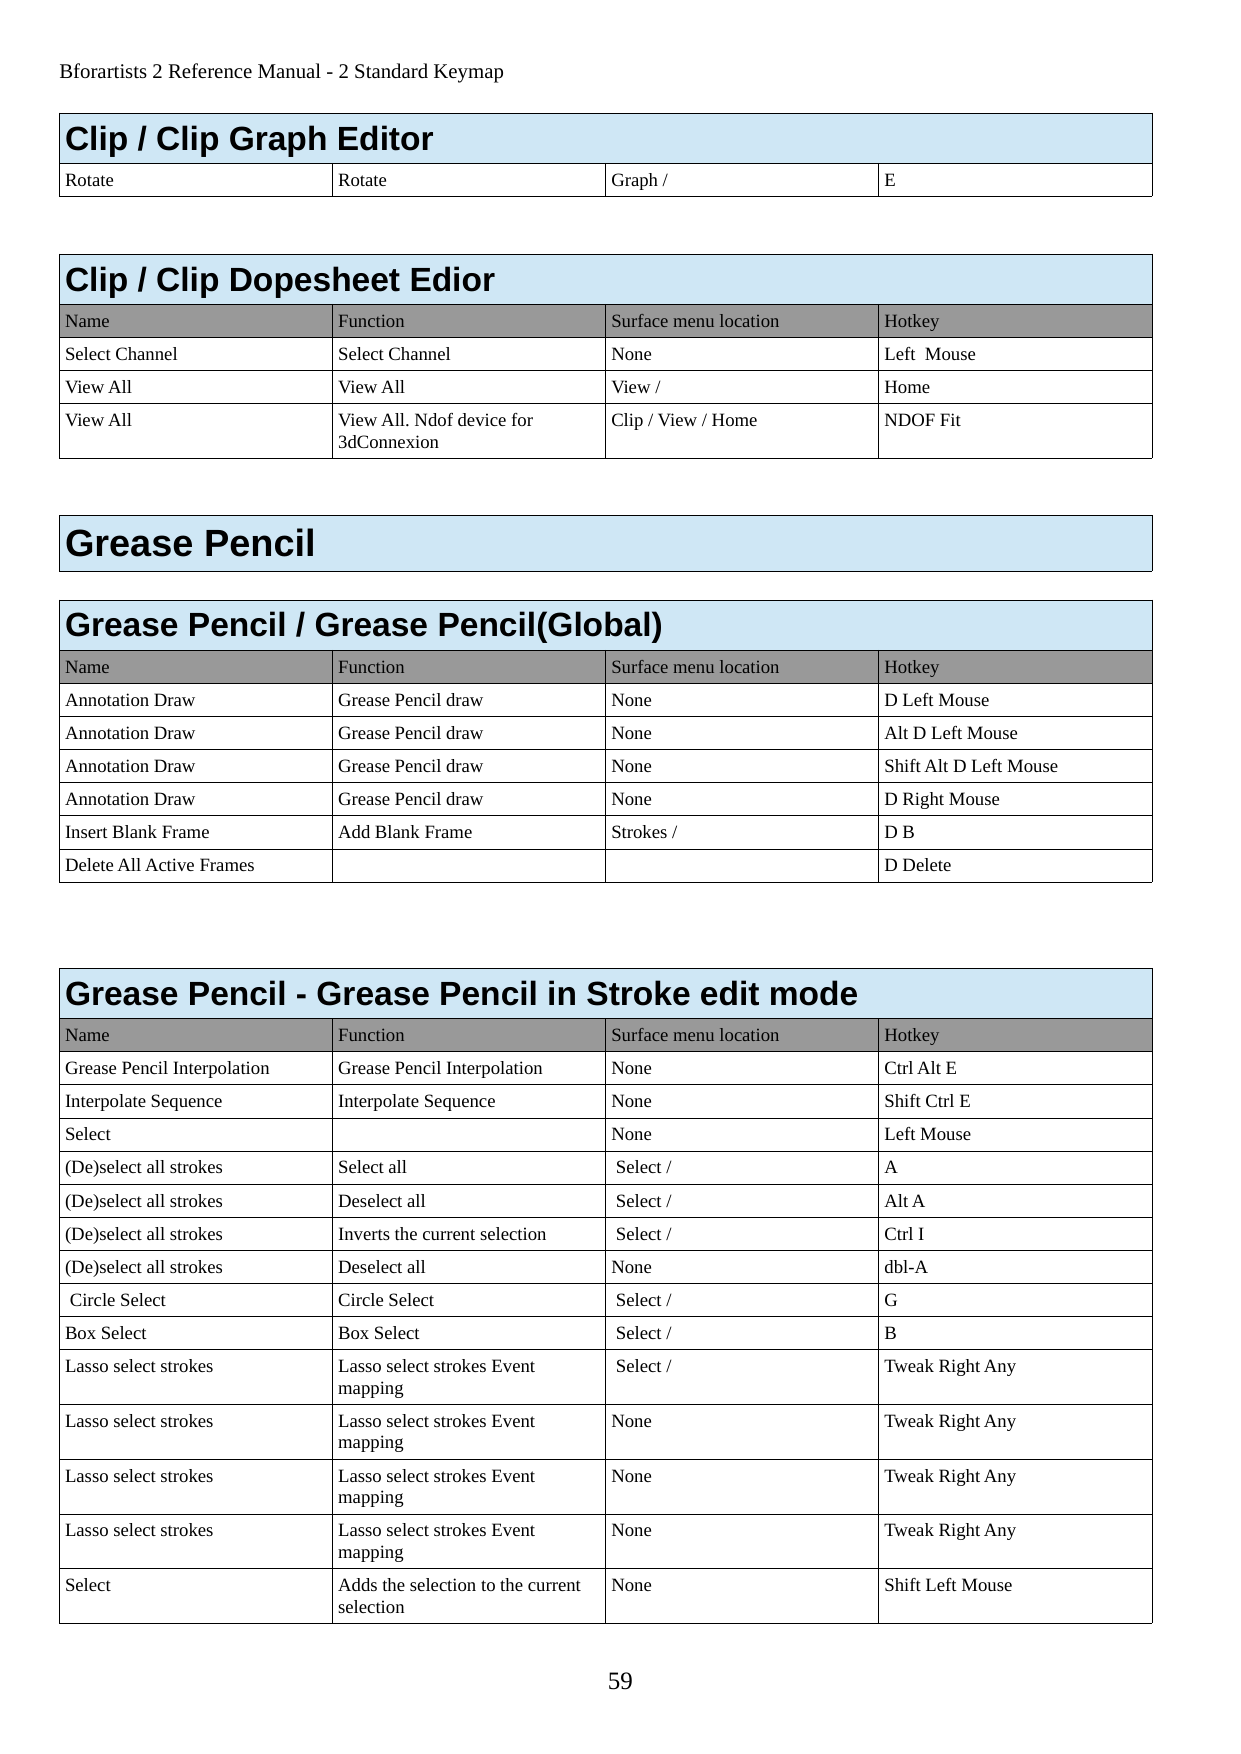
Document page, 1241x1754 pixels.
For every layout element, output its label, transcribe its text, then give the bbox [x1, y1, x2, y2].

table_cell Strokes / [606, 816, 878, 848]
table_cell Select / [606, 1317, 878, 1349]
table_cell View / [606, 371, 878, 403]
table_cell Grease Pencil Interpolation [333, 1052, 605, 1084]
table_cell Box Select [60, 1317, 332, 1349]
table_cell Tweak Right Any [879, 1405, 1152, 1459]
table_cell Select / [606, 1152, 878, 1184]
table_cell Select / [606, 1218, 878, 1250]
table_cell Left Mouse [879, 1119, 1152, 1151]
table_cell Select / [606, 1185, 878, 1217]
table_cell None [606, 1052, 878, 1084]
table_cell Hotkey [879, 305, 1152, 337]
table_cell Hotkey [879, 651, 1152, 683]
table_cell Tweak Right Any [879, 1460, 1152, 1513]
table_cell Select [60, 1119, 332, 1151]
table_cell None [606, 1405, 878, 1459]
table_cell Ctrl I [879, 1218, 1152, 1250]
table_cell [606, 850, 878, 882]
table_cell Interpolate Sequence [60, 1085, 332, 1117]
table_cell Alt D Left Mouse [879, 717, 1152, 749]
table_cell View All. Ndof device for 3dConnexion [333, 404, 605, 458]
table_cell Lasso select strokes [60, 1515, 332, 1568]
table_cell None [606, 717, 878, 749]
table_cell Ctrl Alt E [879, 1052, 1152, 1084]
table_cell Clip / View / Home [606, 404, 878, 458]
table_cell None [606, 684, 878, 716]
table_cell [333, 1119, 605, 1151]
table_cell Select all [333, 1152, 605, 1184]
table_cell Insert Blank Frame [60, 816, 332, 848]
table_cell None [606, 1119, 878, 1151]
table_cell Lasso select strokes Event mapping [333, 1350, 605, 1404]
table_cell Select / [606, 1350, 878, 1404]
table_cell Rotate [60, 164, 332, 196]
table_cell E [879, 164, 1152, 196]
table_cell NDOF Fit [879, 404, 1152, 458]
table_cell None [606, 1515, 878, 1568]
table_cell (De)select all strokes [60, 1152, 332, 1184]
table_cell Name [60, 651, 332, 683]
table_cell Box Select [333, 1317, 605, 1349]
table_cell Tweak Right Any [879, 1350, 1152, 1404]
table_cell Lasso select strokes [60, 1405, 332, 1459]
table_cell dbl-A [879, 1251, 1152, 1283]
table_cell Grease Pencil draw [333, 750, 605, 782]
table_cell G [879, 1284, 1152, 1316]
table_cell Deselect all [333, 1251, 605, 1283]
table_cell Name [60, 1019, 332, 1051]
table_cell None [606, 1085, 878, 1117]
table_cell None [606, 1569, 878, 1623]
table_cell Surface menu location [606, 651, 878, 683]
table_cell None [606, 783, 878, 815]
table_cell Annotation Draw [60, 783, 332, 815]
table_header Grease Pencil [60, 516, 1152, 571]
table_cell (De)select all strokes [60, 1218, 332, 1250]
table_cell Function [333, 305, 605, 337]
table_cell Grease Pencil Interpolation [60, 1052, 332, 1084]
table_cell Annotation Draw [60, 717, 332, 749]
table_cell D Delete [879, 850, 1152, 882]
table_cell Tweak Right Any [879, 1515, 1152, 1568]
table_cell Grease Pencil draw [333, 783, 605, 815]
table_cell Graph / [606, 164, 878, 196]
table_cell Select Channel [333, 338, 605, 370]
table_cell D Right Mouse [879, 783, 1152, 815]
table_cell None [606, 750, 878, 782]
table_cell Shift Ctrl E [879, 1085, 1152, 1117]
table_cell Alt A [879, 1185, 1152, 1217]
table_cell View All [333, 371, 605, 403]
table_cell (De)select all strokes [60, 1185, 332, 1217]
table_cell Rotate [333, 164, 605, 196]
table_cell Annotation Draw [60, 684, 332, 716]
table_cell Name [60, 305, 332, 337]
table_cell B [879, 1317, 1152, 1349]
table_cell Shift Alt D Left Mouse [879, 750, 1152, 782]
table_cell None [606, 338, 878, 370]
table_cell Deselect all [333, 1185, 605, 1217]
table_cell Hotkey [879, 1019, 1152, 1051]
table_cell Lasso select strokes Event mapping [333, 1460, 605, 1513]
table_header Grease Pencil / Grease Pencil(Global) [60, 601, 1152, 650]
table_cell Function [333, 651, 605, 683]
table_header Grease Pencil - Grease Pencil in Stroke edit mode [60, 969, 1152, 1018]
table_cell Add Blank Frame [333, 816, 605, 848]
table_cell Select [60, 1569, 332, 1623]
table_cell View All [60, 371, 332, 403]
table_cell Shift Left Mouse [879, 1569, 1152, 1623]
table_cell Surface menu location [606, 305, 878, 337]
table_cell Annotation Draw [60, 750, 332, 782]
table_cell Delete All Active Frames [60, 850, 332, 882]
table_cell Interpolate Sequence [333, 1085, 605, 1117]
table_cell Circle Select [333, 1284, 605, 1316]
table_cell Adds the selection to the current selection [333, 1569, 605, 1623]
table_cell Function [333, 1019, 605, 1051]
table_cell Left Mouse [879, 338, 1152, 370]
table_cell None [606, 1460, 878, 1513]
table_cell Lasso select strokes [60, 1350, 332, 1404]
table_cell A [879, 1152, 1152, 1184]
table_cell View All [60, 404, 332, 458]
table_cell Grease Pencil draw [333, 717, 605, 749]
table_header Clip / Clip Dopesheet Edior [60, 255, 1152, 304]
table_cell Select Channel [60, 338, 332, 370]
table_cell D B [879, 816, 1152, 848]
table_header Clip / Clip Graph Editor [60, 114, 1152, 163]
table_cell Lasso select strokes Event mapping [333, 1515, 605, 1568]
table_cell Inverts the current selection [333, 1218, 605, 1250]
table_cell D Left Mouse [879, 684, 1152, 716]
table_cell Lasso select strokes [60, 1460, 332, 1513]
table_cell Lasso select strokes Event mapping [333, 1405, 605, 1459]
table_cell (De)select all strokes [60, 1251, 332, 1283]
table_cell [333, 850, 605, 882]
table_cell Circle Select [60, 1284, 332, 1316]
table_cell Grease Pencil draw [333, 684, 605, 716]
table_cell Home [879, 371, 1152, 403]
table_cell None [606, 1251, 878, 1283]
table_cell Surface menu location [606, 1019, 878, 1051]
table_cell Select / [606, 1284, 878, 1316]
